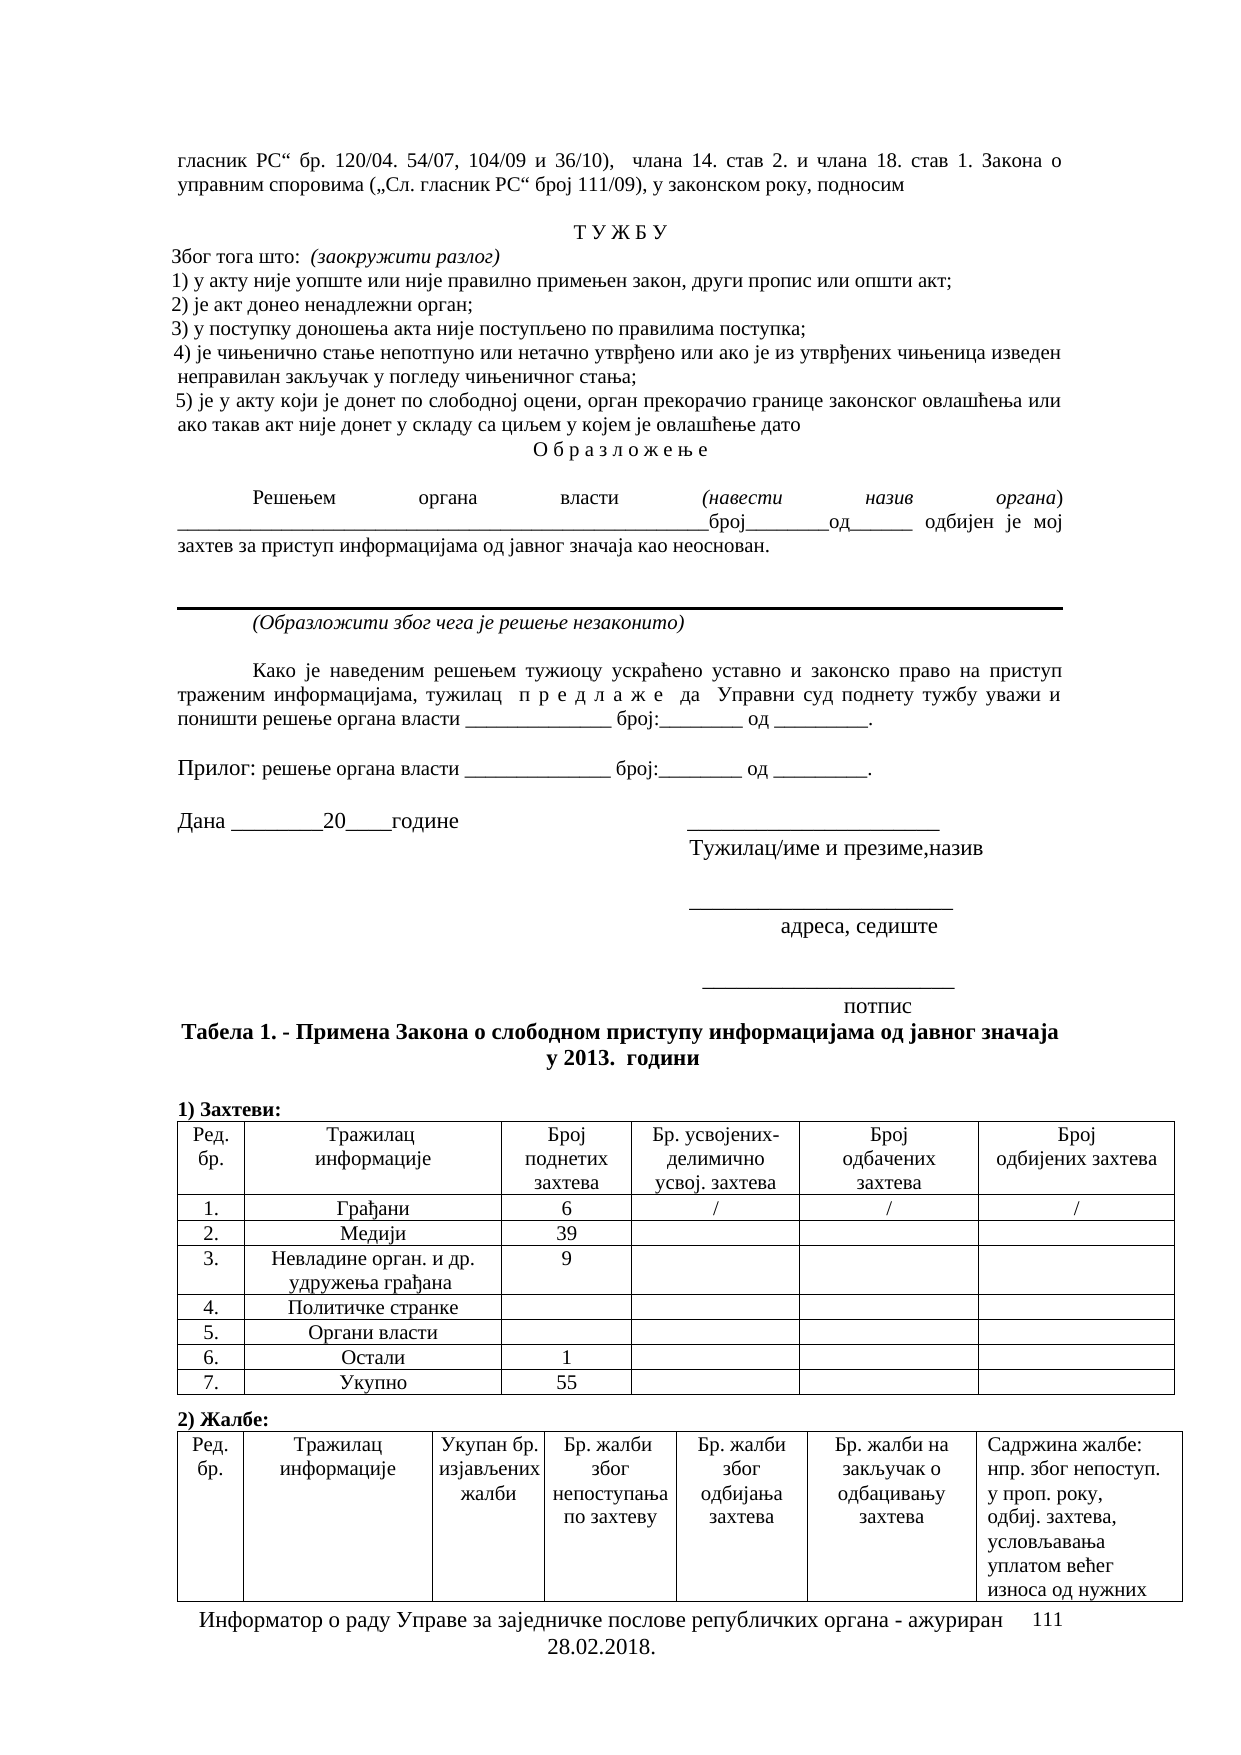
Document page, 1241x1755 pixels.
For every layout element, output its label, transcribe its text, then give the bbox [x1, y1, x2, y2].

table_header Тражилац информације [244, 1432, 432, 1601]
text Решењем органа власти (навести назив органа) ___________________________________________________број________од______ одбијен је мој захтев за приступ информацијама од јавног значаја као неоснован. [177, 484, 1063, 557]
table_cell [979, 1221, 1174, 1244]
table_cell Органи власти [245, 1320, 501, 1344]
text 1) у акту није уопште или није правилно примењен закон, други пропис или општи акт; [140, 268, 1063, 292]
table_cell 39 [502, 1221, 631, 1244]
table_header Садржина жалбе: нпр. због непоступ. у проп. року, одбиј. захтева, условљавања уплатом већег износа од нужних [977, 1432, 1182, 1601]
table_cell [800, 1295, 978, 1319]
table_header Бр. жалби због одбијања захтева [677, 1432, 807, 1601]
text Како је наведеним решењем тужиоцу ускраћено уставно и законско право на приступ траженим информацијама, тужилац п р е д л а ж е да Управни суд поднету тужбу уважи и поништи решење органа власти ______________ број:________ од _________. [177, 658, 1063, 730]
table_cell [632, 1345, 799, 1369]
table_cell Грађани [245, 1195, 501, 1219]
table_header Број одбачених захтева [800, 1122, 978, 1194]
table_cell 3. [178, 1246, 244, 1294]
table_cell [632, 1246, 799, 1294]
text потпис [215, 992, 1063, 1018]
table_cell [800, 1370, 978, 1394]
text 1) Захтеви: [177, 1097, 1063, 1121]
table_cell [632, 1221, 799, 1244]
table_cell [502, 1295, 631, 1319]
text Прилог: решење органа власти ______________ број:________ од _________. [177, 754, 1063, 781]
table_header Број одбијених захтева [979, 1122, 1174, 1194]
table_cell Медији [245, 1221, 501, 1244]
table_cell [979, 1320, 1174, 1344]
table_cell [800, 1221, 978, 1244]
table_cell / [979, 1195, 1174, 1219]
text 2) Жалбе: [177, 1407, 1063, 1431]
table_cell [632, 1370, 799, 1394]
table_header Тражилац информације [245, 1122, 501, 1194]
table_cell [979, 1345, 1174, 1369]
table_header Број поднетих захтева [502, 1122, 631, 1194]
table_header Ред. бр. [178, 1432, 243, 1601]
text 3) у поступку доношења акта није поступљено по правилима поступка; [140, 316, 1063, 340]
text адреса, седиште [215, 913, 1063, 939]
table_cell 6 [502, 1195, 631, 1219]
table_cell [979, 1246, 1174, 1294]
text 2) је акт донео ненадлежни орган; [140, 292, 1063, 316]
text _______________________ [215, 886, 1063, 913]
table_cell [800, 1320, 978, 1344]
text ______________________ [702, 939, 1063, 992]
table_cell Остали [245, 1345, 501, 1369]
table_cell 55 [502, 1370, 631, 1394]
table_cell [632, 1295, 799, 1319]
table_header Бр. жалби на закључак о одбацивању захтева [808, 1432, 976, 1601]
table_header Укупан бр. изјављених жалби [433, 1432, 544, 1601]
table_cell [979, 1295, 1174, 1319]
table_header Ред.бр. [178, 1122, 244, 1194]
table_cell / [632, 1195, 799, 1219]
table_cell [979, 1370, 1174, 1394]
text Дана ________20____године ______________________ [177, 807, 1063, 833]
text (Образложити због чега је решење незаконито) [177, 610, 1063, 634]
table_cell [800, 1246, 978, 1294]
table_header Бр. усвојених- делимично усвој. захтева [632, 1122, 799, 1194]
table_cell Укупно [245, 1370, 501, 1394]
table_cell 1. [178, 1195, 244, 1219]
text 4) је чињенично стање непотпуно или нетачно утврђено или ако је из утврђених чињеница изведен неправилан закључак у погледу чињеничног стања; [140, 340, 1063, 388]
text 5) је у акту који је донет по слободној оцени, орган прекорачио границе законског овлашћења или ако такав акт није донет у складу са циљем у којем је овлашћење дато [140, 388, 1063, 436]
table_cell Политичке странке [245, 1295, 501, 1319]
text у 2013. години [177, 1044, 1063, 1071]
text Тужилац/име и презиме,назив [215, 833, 1063, 860]
text Табела 1. - Примена Закона о слободном приступу информацијама од јавног значаја [177, 1018, 1063, 1044]
table_header Бр. жалби због непоступања по захтеву [545, 1432, 676, 1601]
text Због тога што: (заокружити разлог) [140, 244, 1063, 268]
table_cell 2. [178, 1221, 244, 1244]
table_cell [800, 1345, 978, 1369]
table_cell 4. [178, 1295, 244, 1319]
table_cell 5. [178, 1320, 244, 1344]
text гласник РС“ бр. 120/04. 54/07, 104/09 и 36/10), члана 14. став 2. и члана 18. став 1. Закона о управним споровима („Сл. гласник РС“ број 111/09), у законском року, подносим [177, 148, 1063, 196]
table_cell [502, 1320, 631, 1344]
table_cell 1 [502, 1345, 631, 1369]
table_cell Невладине орган. и др. удружења грађана [245, 1246, 501, 1294]
table_cell 7. [178, 1370, 244, 1394]
text О б р а з л о ж е њ е [177, 436, 1063, 461]
table_cell 6. [178, 1345, 244, 1369]
text Т У Ж Б У [177, 220, 1063, 244]
table_cell 9 [502, 1246, 631, 1294]
table_cell [632, 1320, 799, 1344]
table_cell / [800, 1195, 978, 1219]
